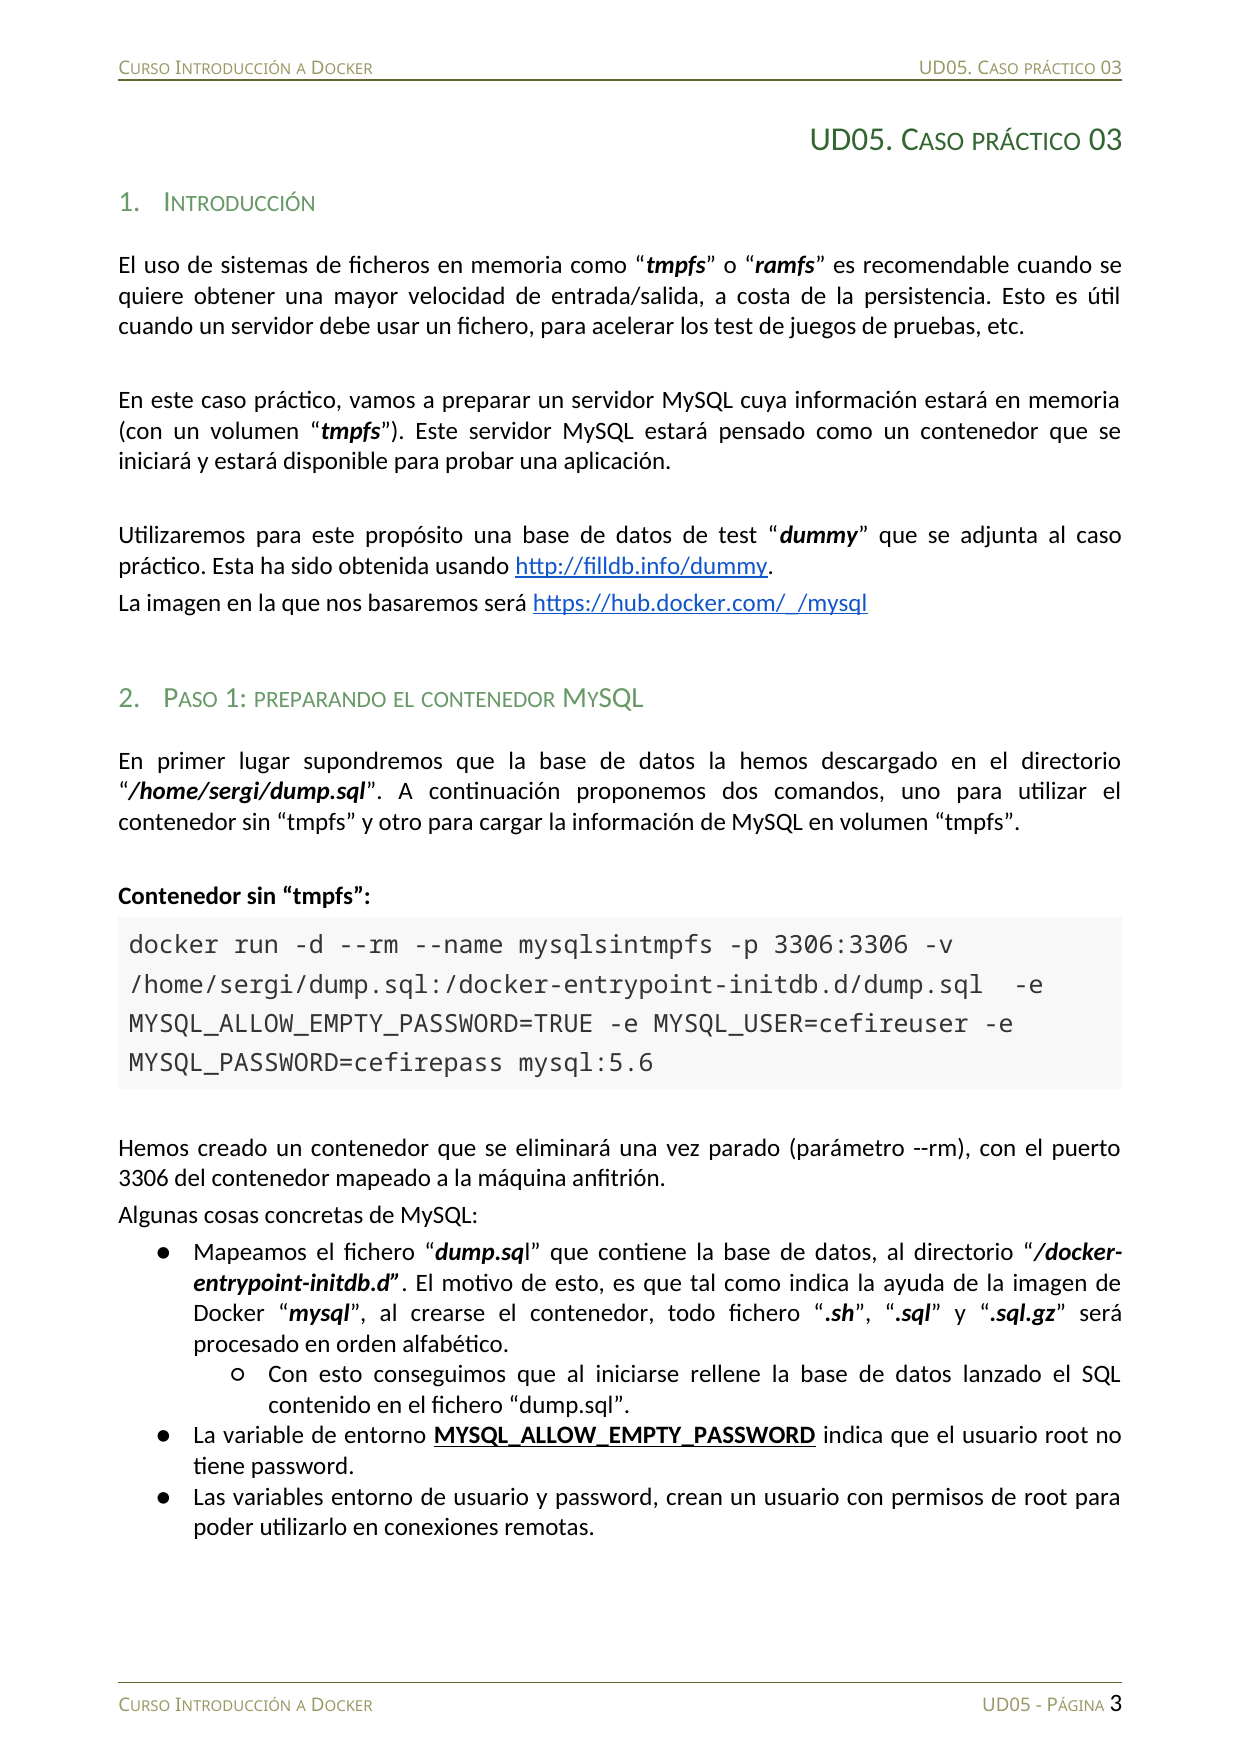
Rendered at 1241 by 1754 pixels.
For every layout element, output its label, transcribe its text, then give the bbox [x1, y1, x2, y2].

list Mapeamos el fichero “dump.sql” que contiene la base de datos, al directorio “/docker-entrypoint-initdb.d”. El motivo de esto, es que tal como indica la ayuda de la imagen de Docker “mysql”, al crearse el contenedor, todo fichero “.sh”, “.sql” y “.sql.gz” será procesado en orden alfabético. [156, 1237, 1122, 1359]
text El uso de sistemas de ficheros en memoria como “tmpfs” o “ramfs” es recomendable cuando se quiere obtener una mayor velocidad de entrada/salida, a costa de la persistencia. Esto es útil cuando un servidor debe usar un fichero, para acelerar los test de juegos de pruebas, etc. [118, 249, 1122, 341]
list Las variables entorno de usuario y password, crean un usuario con permisos de root para poder utilizarlo en conexiones remotas. [156, 1481, 1122, 1542]
subtitle Paso 1: preparando el contenedor MySQL [118, 679, 1122, 715]
text Hemos creado un contenedor que se eliminará una vez parado (parámetro --rm), con el puerto 3306 del contenedor mapeado a la máquina anfitrión. [118, 1132, 1122, 1193]
text Contenedor sin “tmpfs”: [118, 880, 1122, 910]
table_header docker run -d --rm --name mysqlsintmpfs -p 3306:3306 -v /home/sergi/dump.sql:/docker-entrypoint-initdb.d/dump.sql -e MYSQL_ALLOW_EMPTY_PASSWORD=TRUE -e MYSQL_USER=cefireuser -e MYSQL_PASSWORD=cefirepass mysql:5.6 [118, 917, 1122, 1089]
text UD05. Caso práctico 03 [118, 118, 1122, 159]
text Utilizaremos para este propósito una base de datos de test “dummy” que se adjunta al caso práctico. Esta ha sido obtenida usando http://filldb.info/dummy. [118, 519, 1122, 580]
text Algunas cosas concretas de MySQL: [118, 1199, 1122, 1230]
text En primer lugar supondremos que la base de datos la hemos descargado en el directorio “/home/sergi/dump.sql”. A continuación proponemos dos comandos, uno para utilizar el contenedor sin “tmpfs” y otro para cargar la información de MySQL en volumen “tmpfs”. [118, 745, 1122, 836]
list Con esto conseguimos que al iniciarse rellene la base de datos lanzado el SQL contenido en el fichero “dump.sql”. [231, 1359, 1122, 1420]
subtitle Introducción [118, 183, 1122, 219]
text La imagen en la que nos basaremos será https://hub.docker.com/_/mysql [118, 587, 1122, 617]
list La variable de entorno MYSQL_ALLOW_EMPTY_PASSWORD indica que el usuario root no tiene password. [156, 1420, 1122, 1481]
text En este caso práctico, vamos a preparar un servidor MySQL cuya información estará en memoria (con un volumen “tmpfs”). Este servidor MySQL estará pensado como un contenedor que se iniciará y estará disponible para probar una aplicación. [118, 384, 1122, 476]
